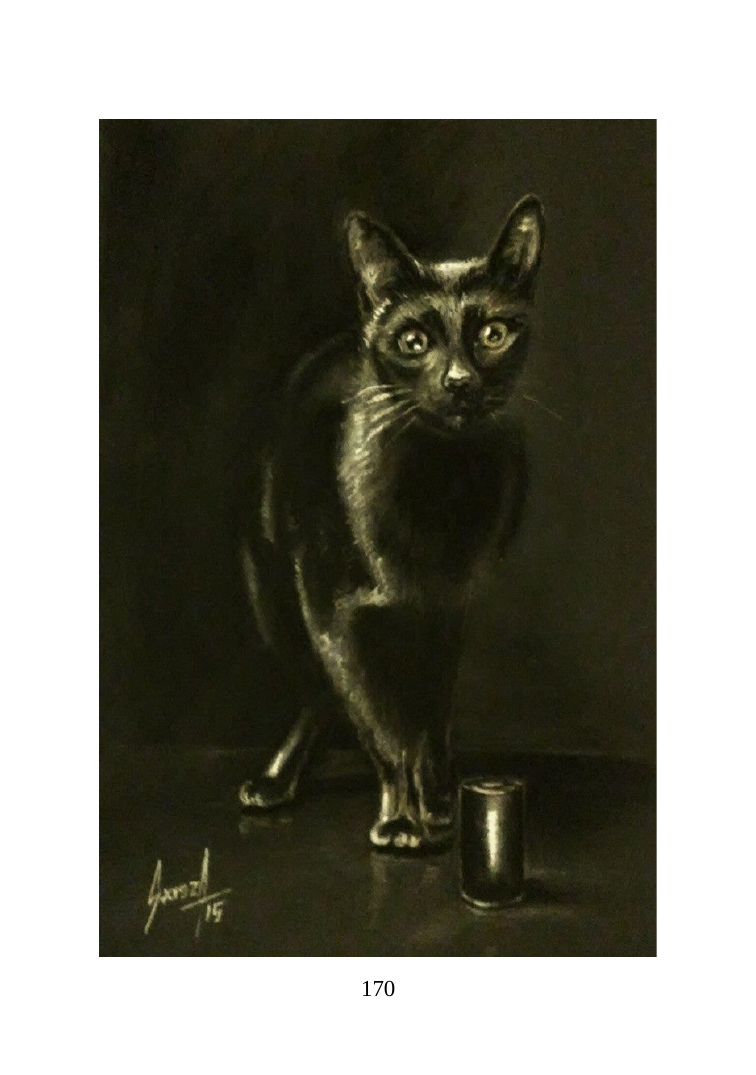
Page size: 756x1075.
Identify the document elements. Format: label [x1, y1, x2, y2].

picture [99, 119, 657, 957]
